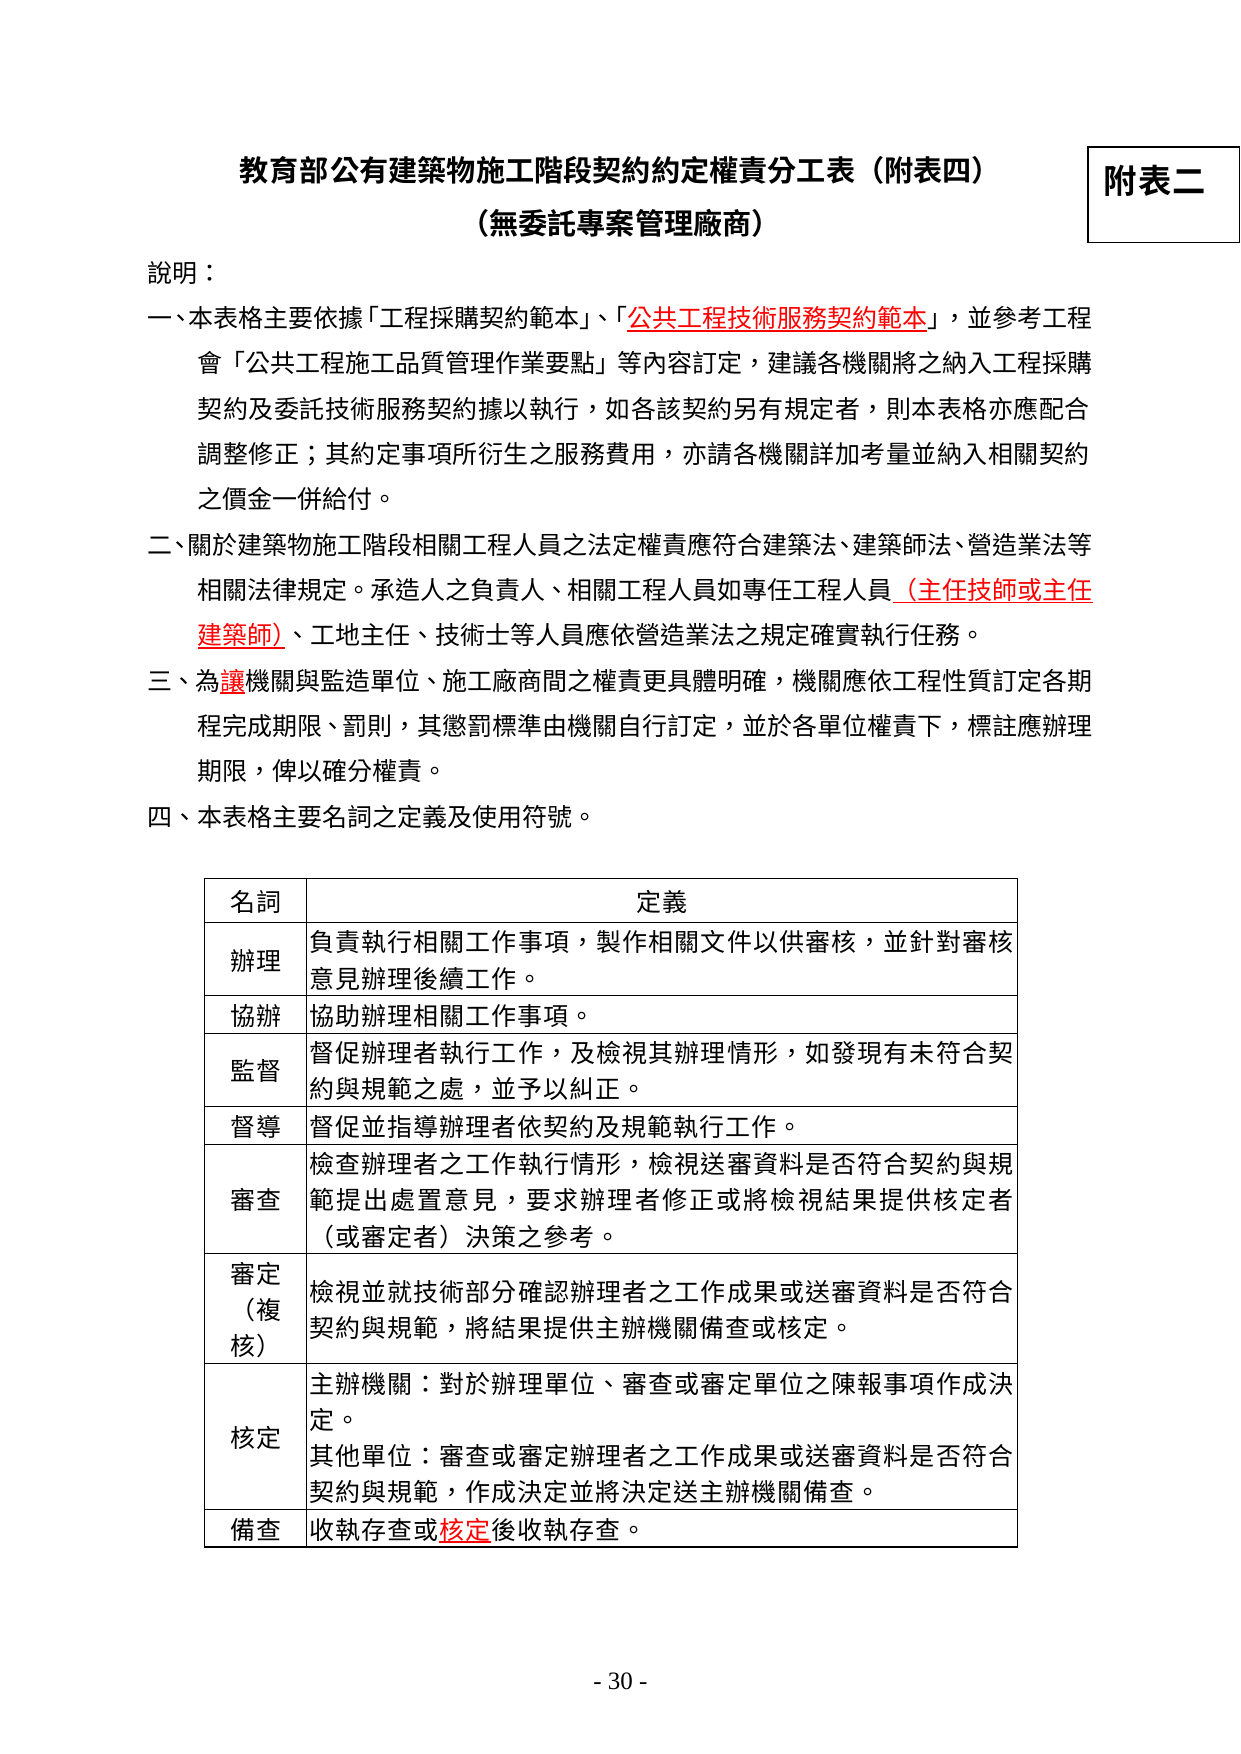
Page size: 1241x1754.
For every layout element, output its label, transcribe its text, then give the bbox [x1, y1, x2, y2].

table_cell 收執存查或核定後收執存查。 [307, 1510, 1017, 1546]
table_cell 督促辦理者執行工作，及檢視其辦理情形，如發現有未符合契約與規範之處，並予以糾正。 [307, 1034, 1017, 1106]
text 教育部公有建築物施工階段契約約定權責分工表（附表四） [148, 148, 1087, 190]
table_cell 督導 [205, 1107, 306, 1143]
table_cell 主辦機關：對於辦理單位、審查或審定單位之陳報事項作成決定。 其他單位：審查或審定辦理者之工作成果或送審資料是否符合契約與規範，作成決定並將決定送主辦機關備查。 [307, 1364, 1017, 1509]
text 二、關於建築物施工階段相關工程人員之法定權責應符合建築法、建築師法、營造業法等相關法律規定。承造人之負責人、相關工程人員如專任工程人員（主任技師或主任建築師）、工地主任、技術士等人員應依營造業法之規定確實執行任務。 [148, 525, 1092, 652]
text 附表二 [1103, 155, 1223, 203]
table_cell 核定 [205, 1364, 306, 1509]
text 三、為讓機關與監造單位、施工廠商間之權責更具體明確，機關應依工程性質訂定各期程完成期限、罰則，其懲罰標準由機關自行訂定，並於各單位權責下，標註應辦理期限，俾以確分權責。 [148, 661, 1092, 788]
table_cell 審定 （複核） [205, 1254, 306, 1363]
table_cell 檢視並就技術部分確認辦理者之工作成果或送審資料是否符合契約與規範，將結果提供主辦機關備查或核定。 [307, 1254, 1017, 1363]
table_cell 負責執行相關工作事項，製作相關文件以供審核，並針對審核意見辦理後續工作。 [307, 923, 1017, 995]
table_cell 監督 [205, 1034, 306, 1106]
text 一、本表格主要依據「工程採購契約範本」、「公共工程技術服務契約範本」，並參考工程會「公共工程施工品質管理作業要點」等內容訂定，建議各機關將之納入工程採購契約及委託技術服務契約據以執行，如各該契約另有規定者，則本表格亦應配合調整修正；其約定事項所衍生之服務費用，亦請各機關詳加考量並納入相關契約之價金一併給付。 [148, 299, 1092, 516]
text 四、本表格主要名詞之定義及使用符號。 [148, 797, 1092, 833]
table_cell 督促並指導辦理者依契約及規範執行工作。 [307, 1107, 1017, 1143]
table_cell 審查 [205, 1145, 306, 1253]
table_cell 協助辦理相關工作事項。 [307, 996, 1017, 1033]
text 說明： [148, 253, 1092, 289]
table_header 名詞 [205, 879, 306, 922]
table_header 定義 [307, 879, 1017, 922]
table_cell 備查 [205, 1510, 306, 1546]
table_cell 辦理 [205, 923, 306, 995]
table_cell 檢查辦理者之工作執行情形，檢視送審資料是否符合契約與規範提出處置意見，要求辦理者修正或將檢視結果提供核定者（或審定者）決策之參考。 [307, 1145, 1017, 1253]
text （無委託專案管理廠商） [148, 201, 1087, 243]
table_cell 協辦 [205, 996, 306, 1033]
